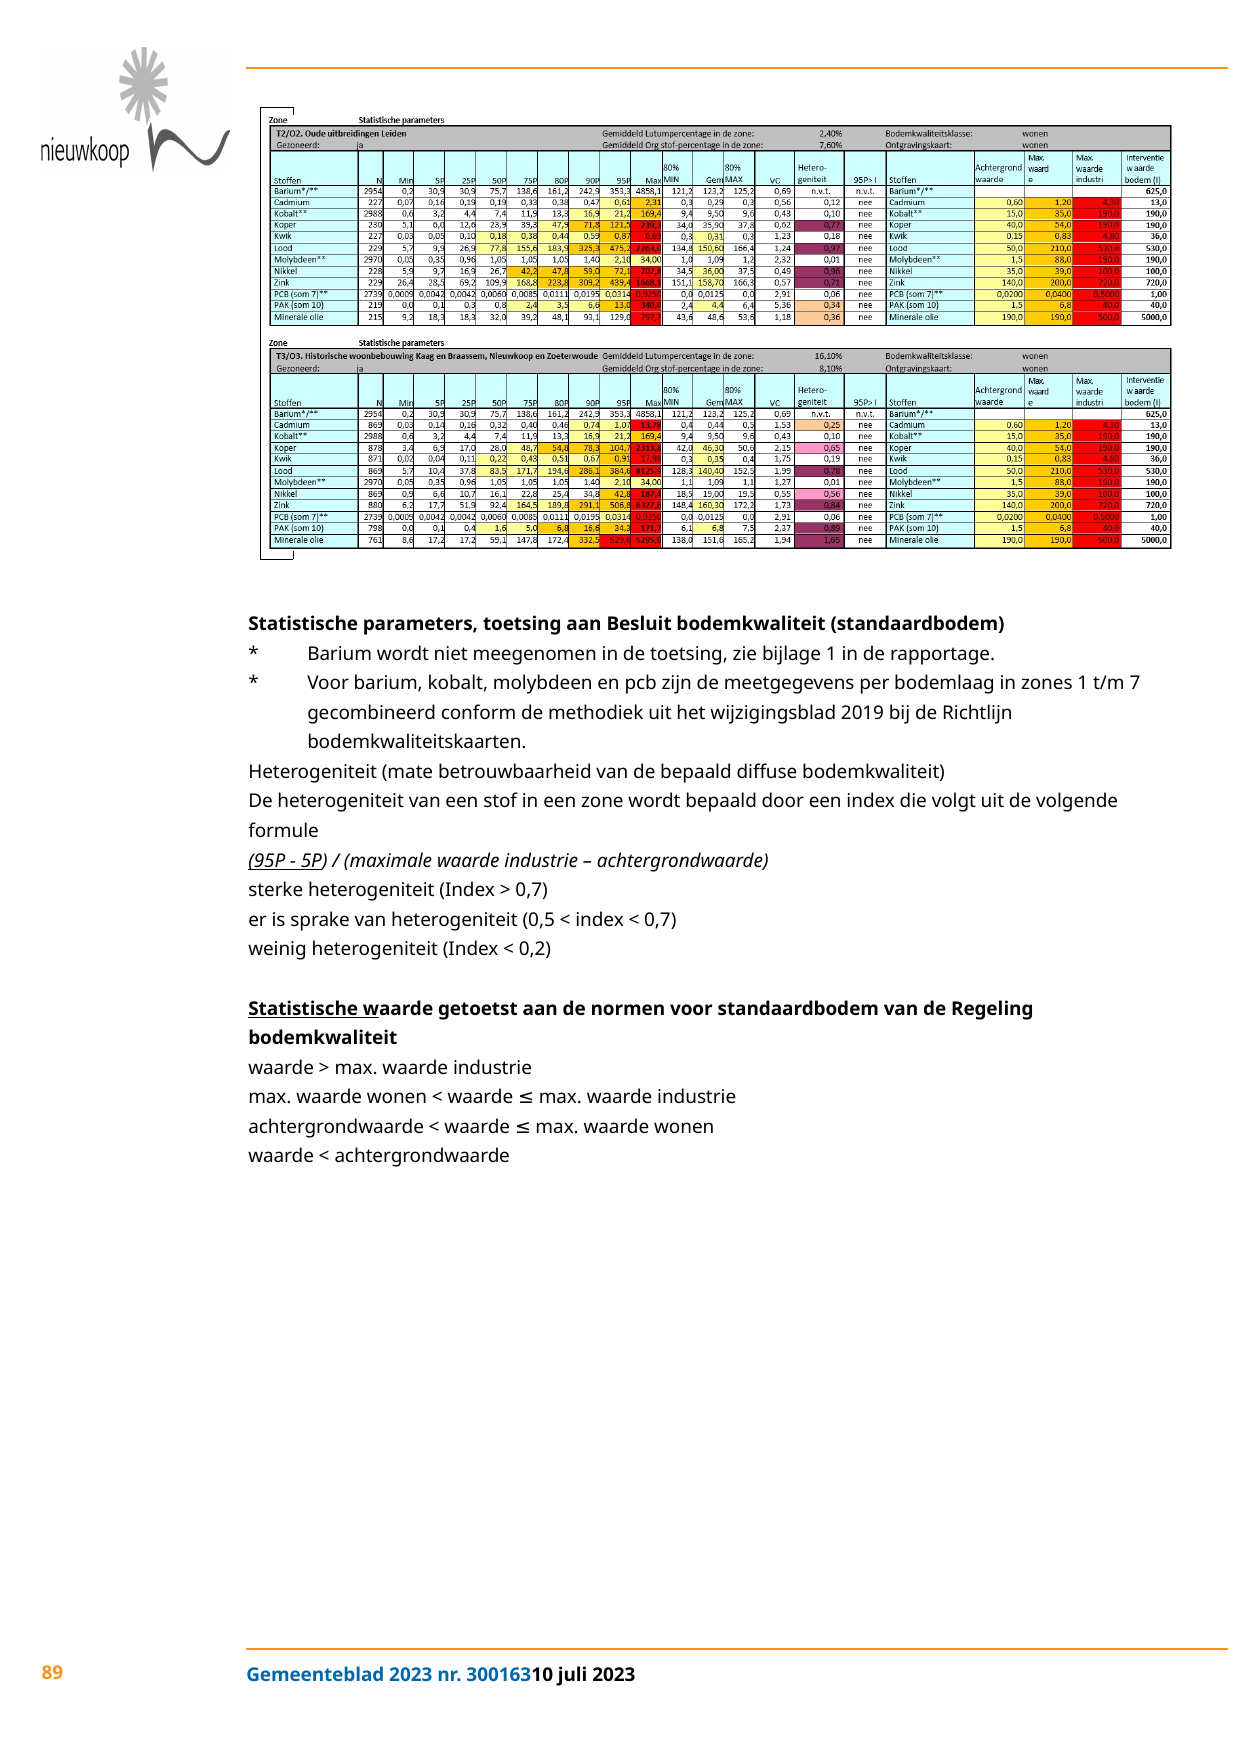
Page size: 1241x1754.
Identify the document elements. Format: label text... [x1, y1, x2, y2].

text (95P - 5P) / (maximale waarde industrie – achtergrondwaarde) [248, 847, 1152, 873]
text sterke heterogeniteit (Index > 0,7) [248, 876, 1152, 902]
list Barium wordt niet meegenomen in de toetsing, zie bijlage 1 in de rapportage. [248, 640, 1152, 666]
text Statistische waarde getoetst aan de normen voor standaardbodem van de Regeling bodemkwaliteit [248, 995, 1152, 1050]
text er is sprake van heterogeniteit (0,5 < index < 0,7) [248, 906, 1152, 932]
text De heterogeniteit van een stof in een zone wordt bepaald door een index die volgt uit de volgende formule [248, 788, 1152, 843]
text weinig heterogeniteit (Index < 0,2) [248, 936, 1152, 961]
text achtergrondwaarde < waarde ≤ max. waarde wonen [248, 1113, 1152, 1139]
text waarde > max. waarde industrie [248, 1054, 1152, 1080]
text Statistische parameters, toetsing aan Besluit bodemkwaliteit (standaardbodem) [248, 610, 1152, 636]
text Heterogeniteit (mate betrouwbaarheid van de bepaald diffuse bodemkwaliteit) [248, 758, 1152, 784]
picture [41, 47, 231, 172]
text waarde < achtergrondwaarde [248, 1143, 1152, 1168]
list Voor barium, kobalt, molybdeen en pcb zijn de meetgegevens per bodemlaag in zones 1 t/m 7 gecombineerd conform de methodiek uit het wijzigingsblad 2019 bij de Richtlijn bodemkwaliteitskaarten. [248, 669, 1152, 754]
text max. waarde wonen < waarde ≤ max. waarde industrie [248, 1083, 1152, 1109]
picture [268, 115, 1173, 551]
